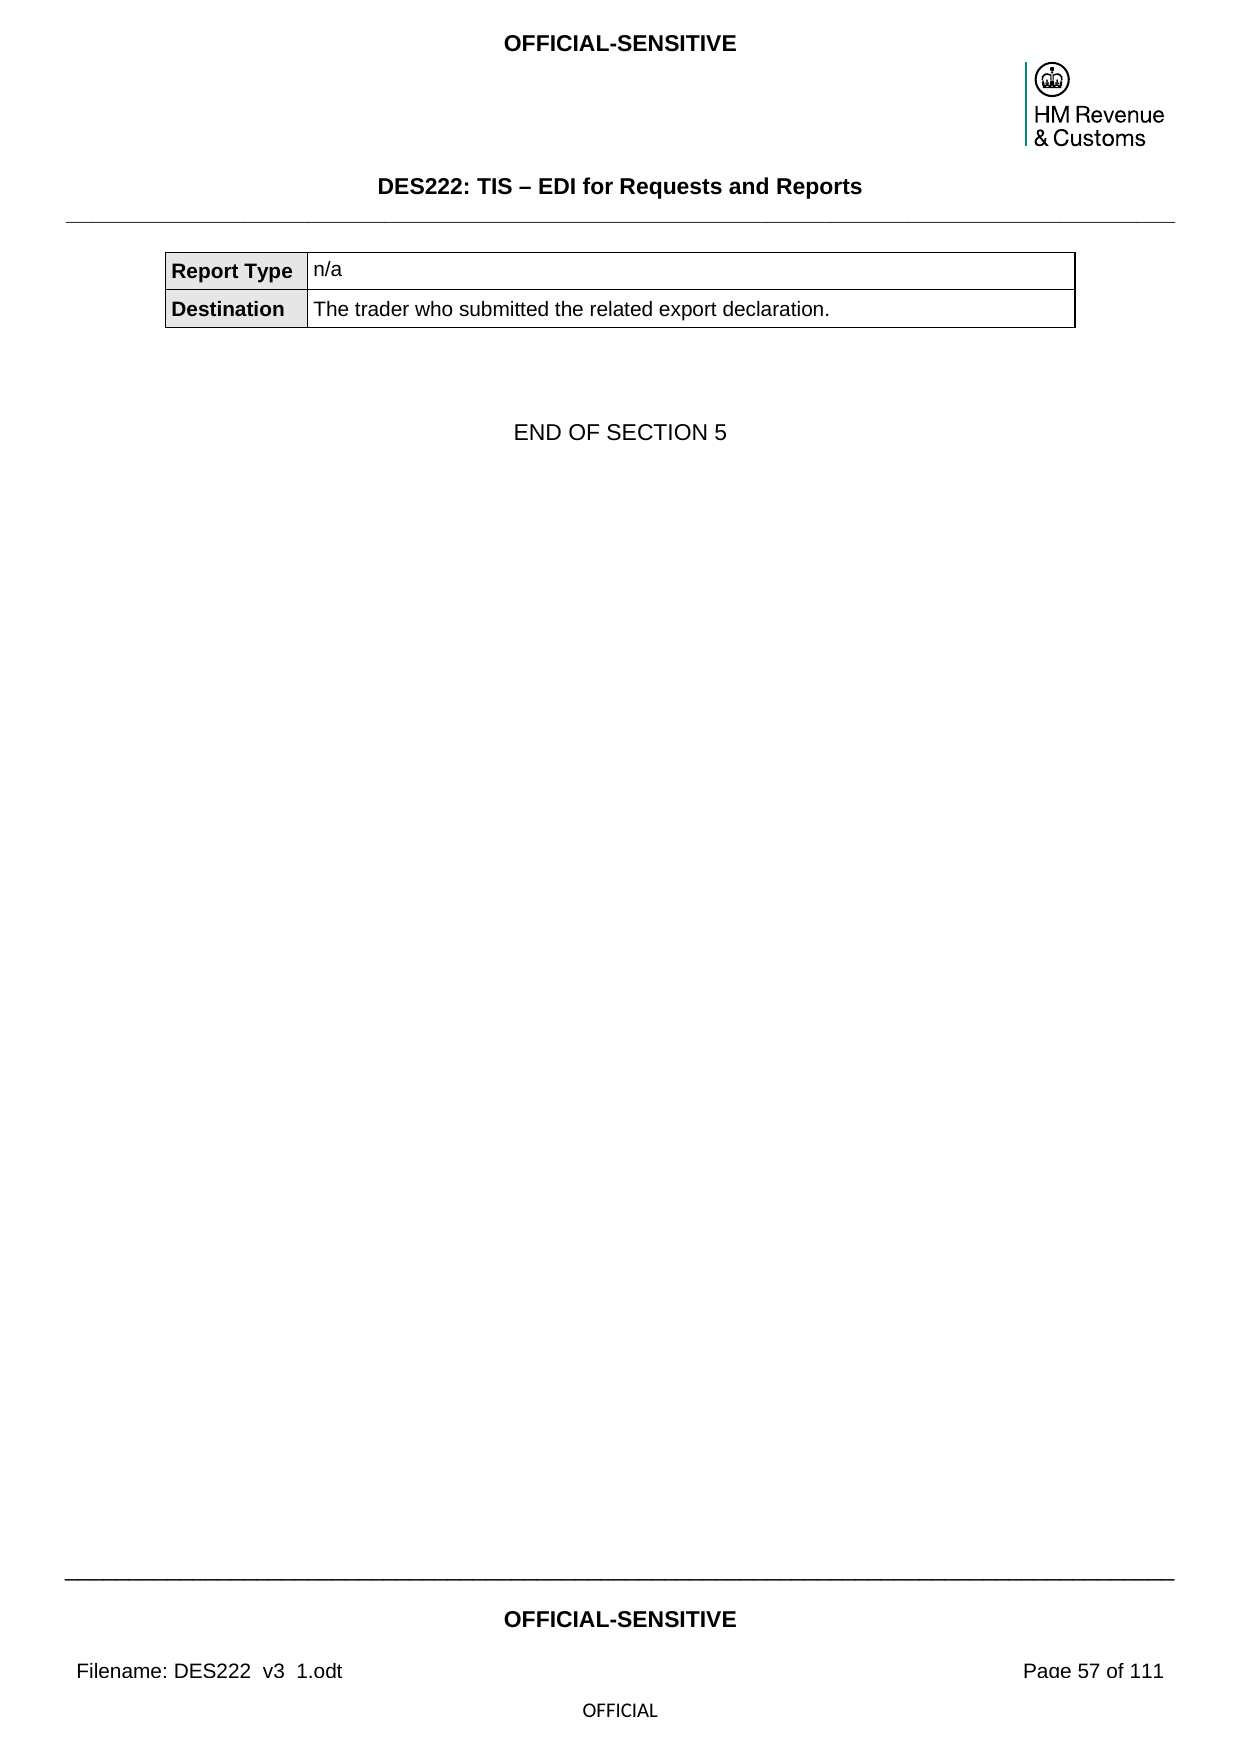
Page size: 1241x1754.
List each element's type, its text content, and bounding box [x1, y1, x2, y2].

table_cell n/a [308, 253, 1074, 289]
text END OF SECTION 5 [65, 419, 1175, 446]
table_cell Report Type [166, 253, 307, 289]
table_cell The trader who submitted the related export declaration. [308, 290, 1074, 327]
table_cell Destination [166, 290, 307, 327]
